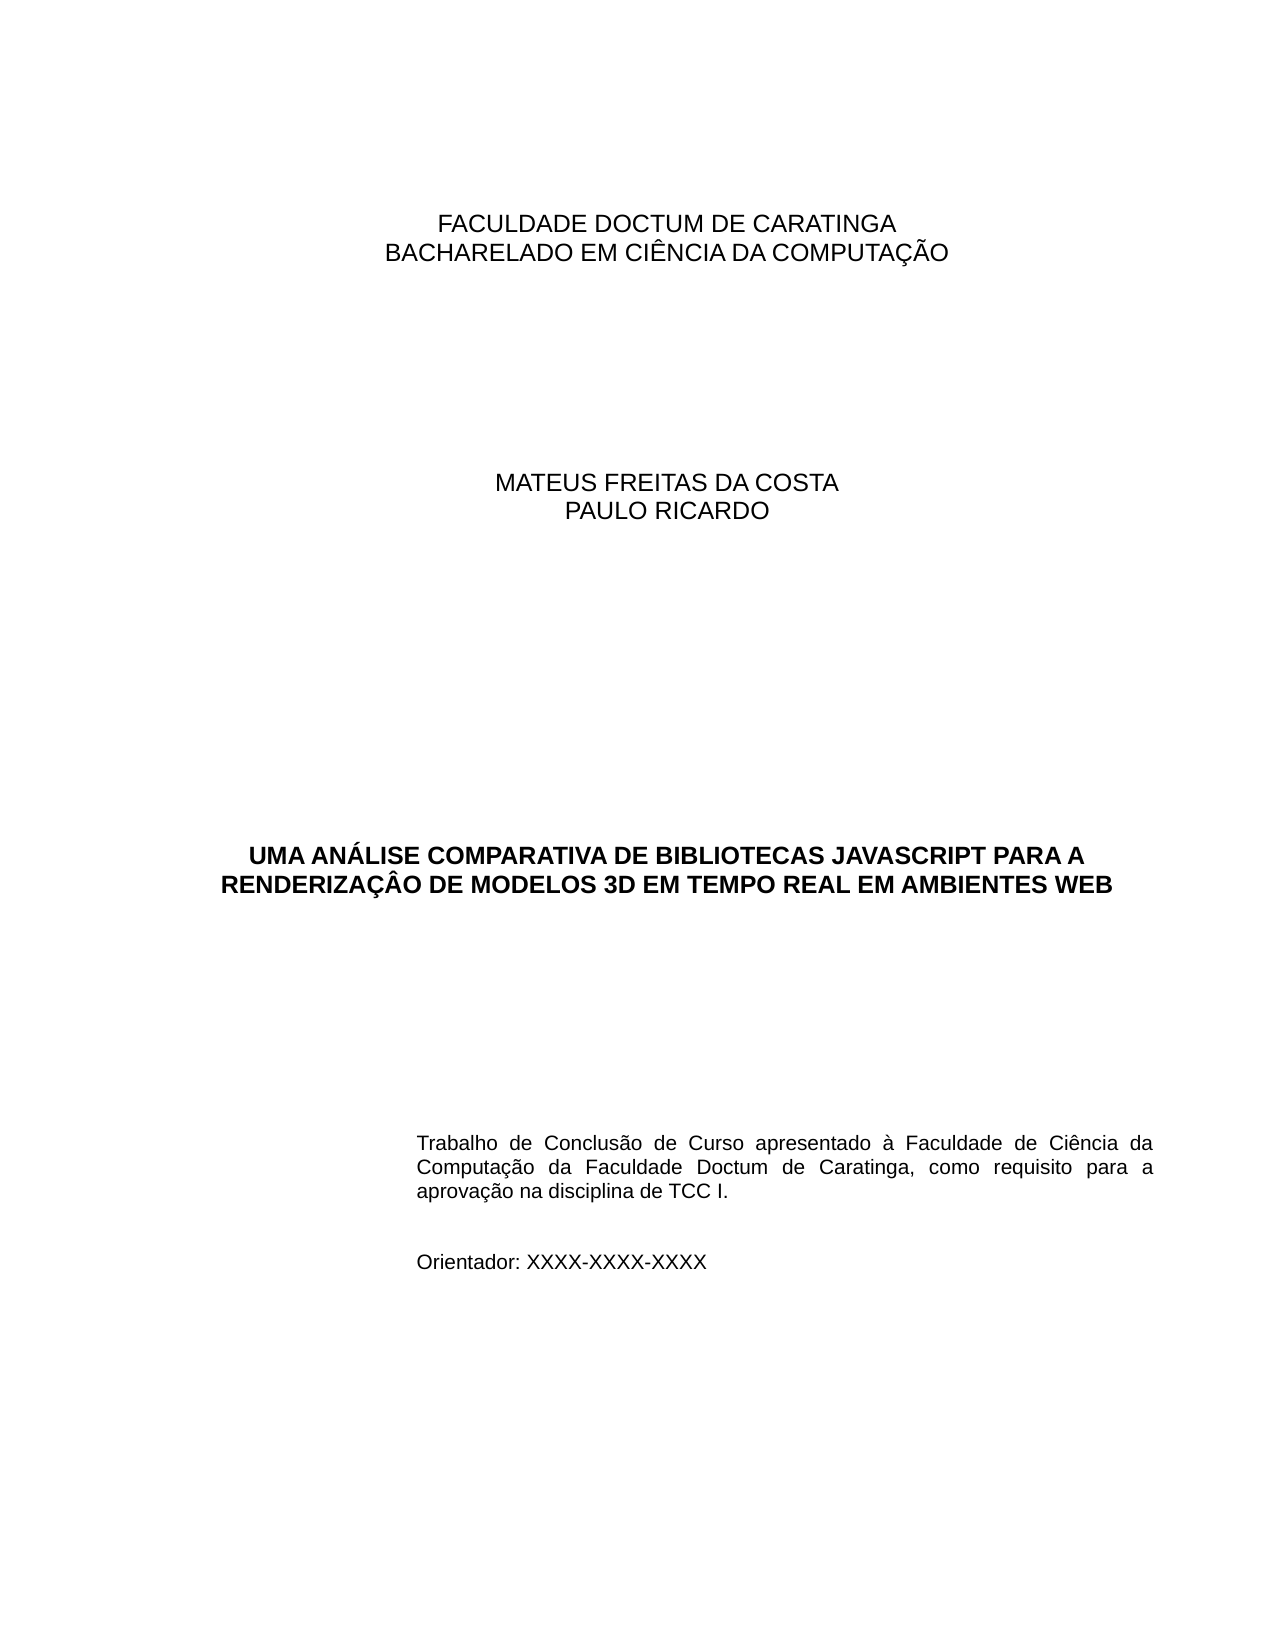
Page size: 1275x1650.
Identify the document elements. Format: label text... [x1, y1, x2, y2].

text FACULDADE DOCTUM DE CARATINGA BACHARELADO EM CIÊNCIA DA COMPUTAÇÃO [180, 209, 1154, 266]
text PAULO RICARDO [180, 496, 1154, 525]
text Orientador: XXXX-XXXX-XXXX [416, 1250, 1154, 1274]
text Trabalho de Conclusão de Curso apresentado à Faculdade de Ciência da Computação da Faculdade Doctum de Caratinga, como requisito para a aprovação na disciplina de TCC I. [416, 1131, 1154, 1203]
text MATEUS FREITAS DA COSTA [180, 468, 1154, 496]
title UMA ANÁLISE COMPARATIVA DE BIBLIOTECAS JAVASCRIPT PARA A RENDERIZAÇÂO DE MODELOS 3D EM TEMPO REAL EM AMBIENTES WEB [180, 841, 1154, 899]
